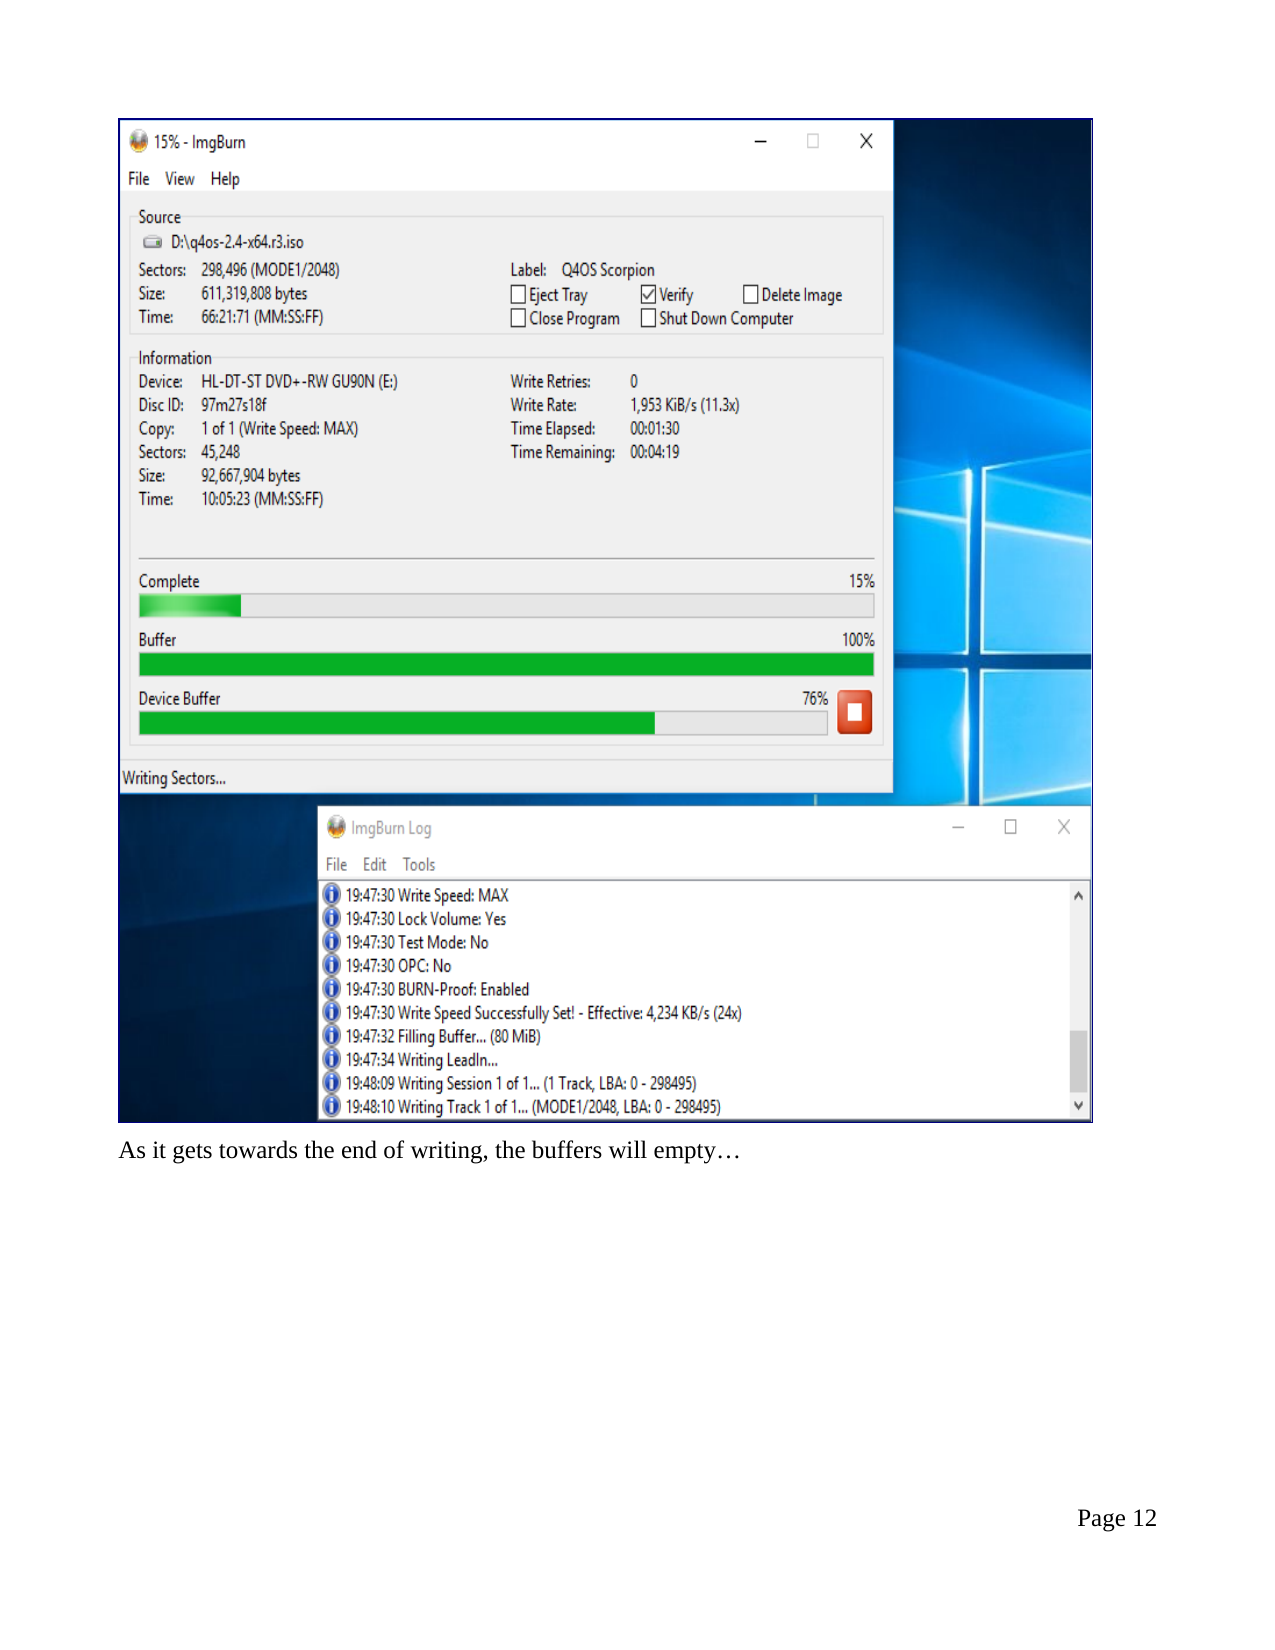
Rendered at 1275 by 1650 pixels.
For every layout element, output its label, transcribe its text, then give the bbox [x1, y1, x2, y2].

picture [120, 120, 1092, 1122]
text As it gets towards the end of writing, the buffers will empty… [118, 1136, 1157, 1164]
